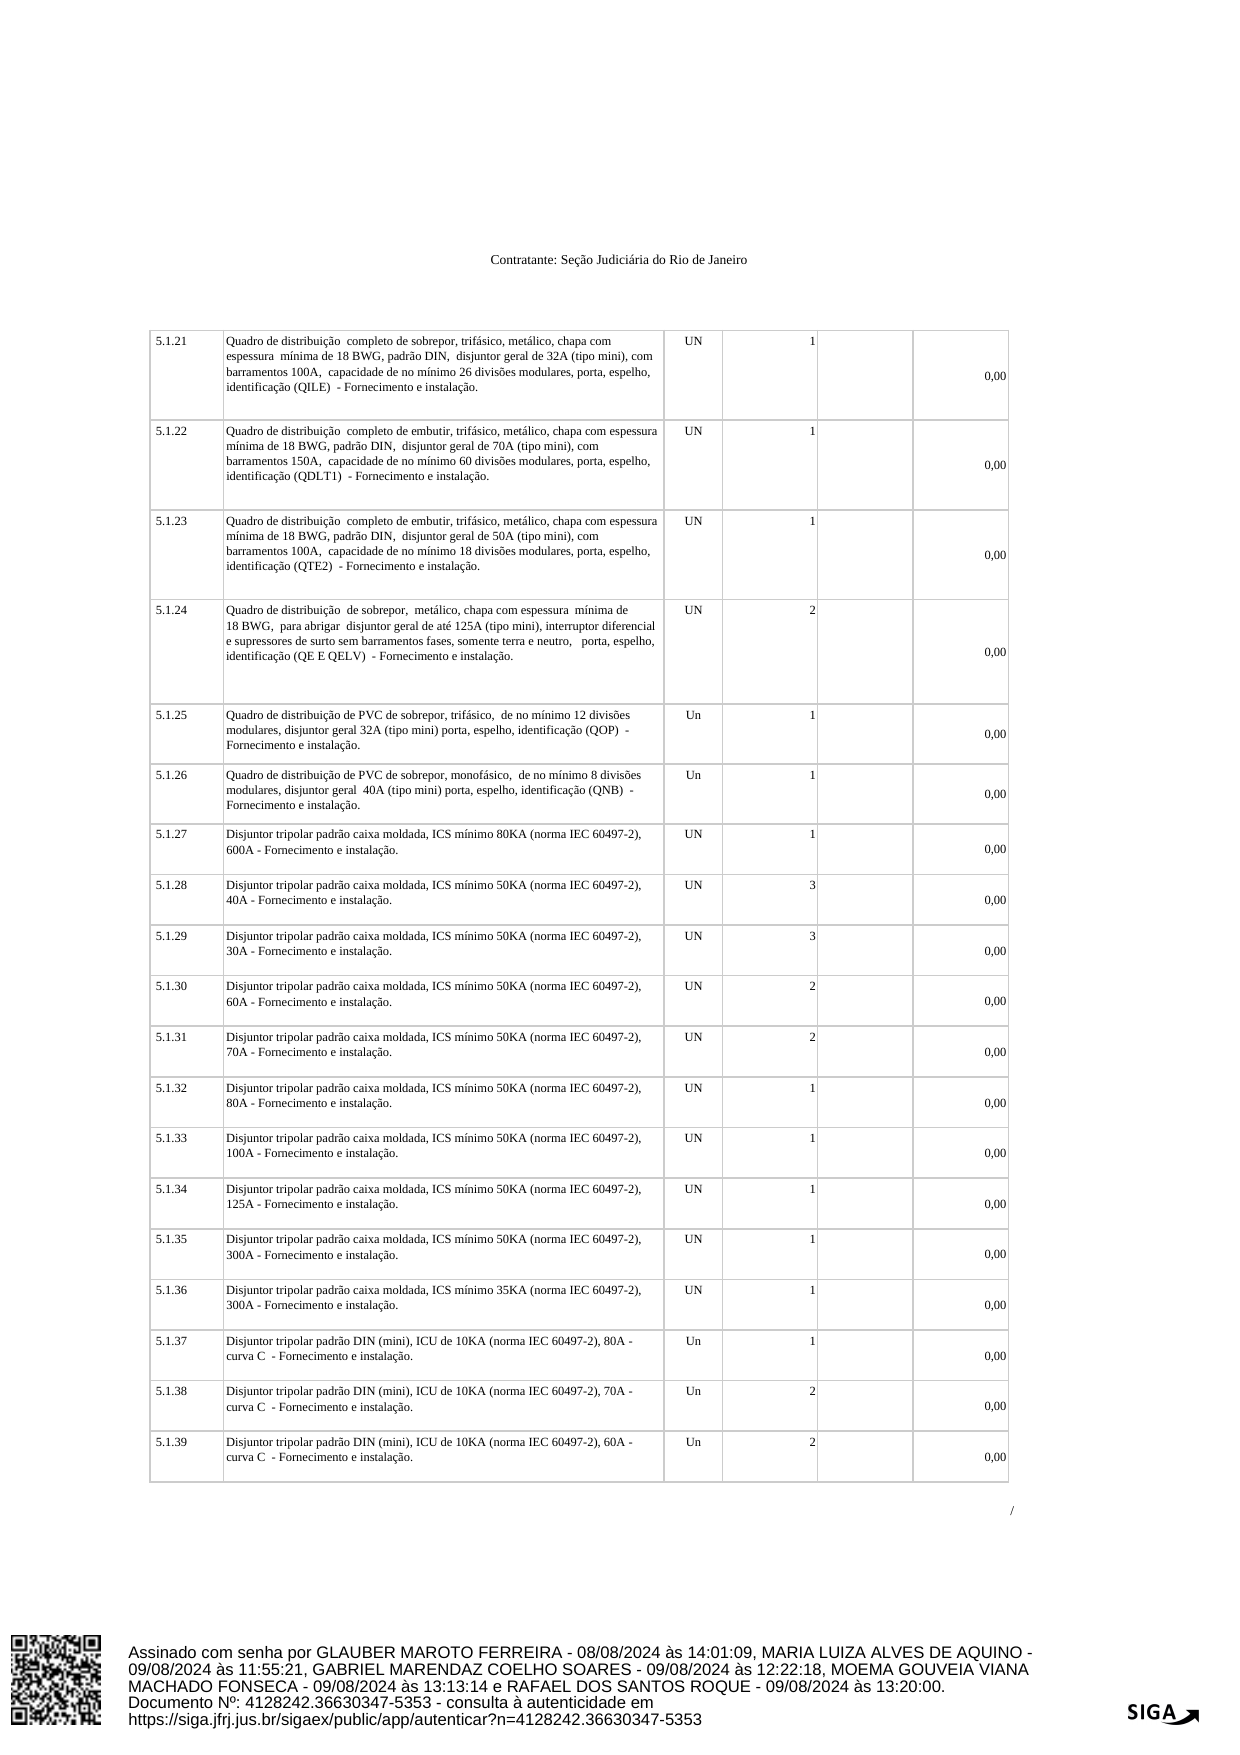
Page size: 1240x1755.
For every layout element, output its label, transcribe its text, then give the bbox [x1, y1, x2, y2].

table_cell [818, 600, 912, 703]
table_header 0,00 [914, 331, 1008, 419]
table_cell Disjuntor tripolar padrão caixa moldada, ICS mínimo 50KA (norma IEC 60497-2), 30A - Fornecimento e instalação. [224, 926, 663, 975]
table_cell 0,00 [914, 1381, 1008, 1430]
table_cell 0,00 [914, 1432, 1008, 1481]
table_cell Disjuntor tripolar padrão caixa moldada, ICS mínimo 50KA (norma IEC 60497-2), 40A - Fornecimento e instalação. [224, 875, 663, 924]
table_cell Un [665, 1432, 722, 1481]
table_cell 5.1.25 [151, 705, 223, 763]
table_cell 5.1.35 [151, 1230, 223, 1278]
table_cell Quadro de distribuição completo de embutir, trifásico, metálico, chapa com espessura mínima de 18 BWG, padrão DIN, disjuntor geral de 70A (tipo mini), com barramentos 150A, capacidade de no mínimo 60 divisões modulares, porta, espelho, identificação (QDLT1) - Fornecimento e instalação. [224, 421, 663, 509]
table_cell Un [665, 705, 722, 763]
table_cell 5.1.30 [151, 976, 223, 1025]
table_cell 2 [723, 600, 817, 703]
table_cell 1 [723, 1179, 817, 1228]
table_cell 1 [723, 1331, 817, 1380]
table_cell 1 [723, 765, 817, 823]
table_cell [818, 1331, 912, 1380]
table_cell UN [665, 875, 722, 924]
table_cell 5.1.29 [151, 926, 223, 975]
table_cell [818, 825, 912, 873]
table_cell [818, 976, 912, 1025]
table_cell Disjuntor tripolar padrão caixa moldada, ICS mínimo 80KA (norma IEC 60497-2), 600A - Fornecimento e instalação. [224, 825, 663, 873]
table_cell UN [665, 926, 722, 975]
table_header Quadro de distribuição completo de sobrepor, trifásico, metálico, chapa com espessura mínima de 18 BWG, padrão DIN, disjuntor geral de 32A (tipo mini), com barramentos 100A, capacidade de no mínimo 26 divisões modulares, porta, espelho, identificação (QILE) - Fornecimento e instalação. [224, 331, 663, 419]
table_cell Quadro de distribuição de PVC de sobrepor, monofásico, de no mínimo 8 divisões modulares, disjuntor geral 40A (tipo mini) porta, espelho, identificação (QNB) - Fornecimento e instalação. [224, 765, 663, 823]
table_cell [818, 875, 912, 924]
table_cell [818, 1078, 912, 1127]
table_cell Quadro de distribuição de sobrepor, metálico, chapa com espessura mínima de 18 BWG, para abrigar disjuntor geral de até 125A (tipo mini), interruptor diferencial e supressores de surto sem barramentos fases, somente terra e neutro, porta, espelho, identificação (QE E QELV) - Fornecimento e instalação. [224, 600, 663, 703]
table_cell Un [665, 765, 722, 823]
table_cell 0,00 [914, 511, 1008, 599]
table_cell Disjuntor tripolar padrão DIN (mini), ICU de 10KA (norma IEC 60497-2), 60A - curva C - Fornecimento e instalação. [224, 1432, 663, 1481]
table_cell 5.1.31 [151, 1027, 223, 1076]
table_cell Disjuntor tripolar padrão caixa moldada, ICS mínimo 50KA (norma IEC 60497-2), 100A - Fornecimento e instalação. [224, 1128, 663, 1177]
table_cell 2 [723, 1027, 817, 1076]
table_cell [818, 1128, 912, 1177]
table_cell UN [665, 976, 722, 1025]
table_cell 0,00 [914, 1331, 1008, 1380]
table_cell Disjuntor tripolar padrão DIN (mini), ICU de 10KA (norma IEC 60497-2), 70A - curva C - Fornecimento e instalação. [224, 1381, 663, 1430]
table_cell UN [665, 1179, 722, 1228]
table_cell UN [665, 421, 722, 509]
table_cell 1 [723, 1128, 817, 1177]
table_cell 5.1.38 [151, 1381, 223, 1430]
table_cell 5.1.27 [151, 825, 223, 873]
table_cell [818, 926, 912, 975]
table_cell UN [665, 1280, 722, 1329]
table_cell UN [665, 1027, 722, 1076]
table_header 1 [723, 331, 817, 419]
table_cell [818, 1381, 912, 1430]
table_cell 0,00 [914, 926, 1008, 975]
table_cell Disjuntor tripolar padrão caixa moldada, ICS mínimo 35KA (norma IEC 60497-2), 300A - Fornecimento e instalação. [224, 1280, 663, 1329]
table_header UN [665, 331, 722, 419]
table_cell 5.1.24 [151, 600, 223, 703]
table_cell UN [665, 1078, 722, 1127]
table_cell 5.1.34 [151, 1179, 223, 1228]
table_cell 5.1.22 [151, 421, 223, 509]
table_cell 0,00 [914, 1027, 1008, 1076]
table_cell 1 [723, 825, 817, 873]
table_cell 0,00 [914, 705, 1008, 763]
table_cell 1 [723, 421, 817, 509]
table_cell [818, 705, 912, 763]
table_cell Quadro de distribuição de PVC de sobrepor, trifásico, de no mínimo 12 divisões modulares, disjuntor geral 32A (tipo mini) porta, espelho, identificação (QOP) - Fornecimento e instalação. [224, 705, 663, 763]
table_cell Disjuntor tripolar padrão caixa moldada, ICS mínimo 50KA (norma IEC 60497-2), 300A - Fornecimento e instalação. [224, 1230, 663, 1278]
table_cell [818, 765, 912, 823]
table_header [818, 331, 912, 419]
table_cell [818, 1230, 912, 1278]
table_cell Disjuntor tripolar padrão caixa moldada, ICS mínimo 50KA (norma IEC 60497-2), 125A - Fornecimento e instalação. [224, 1179, 663, 1228]
table_cell 0,00 [914, 1128, 1008, 1177]
table_cell 2 [723, 1381, 817, 1430]
table_cell UN [665, 1230, 722, 1278]
table_cell Disjuntor tripolar padrão caixa moldada, ICS mínimo 50KA (norma IEC 60497-2), 80A - Fornecimento e instalação. [224, 1078, 663, 1127]
table_cell 0,00 [914, 825, 1008, 873]
table_cell Disjuntor tripolar padrão DIN (mini), ICU de 10KA (norma IEC 60497-2), 80A - curva C - Fornecimento e instalação. [224, 1331, 663, 1380]
table_cell 0,00 [914, 976, 1008, 1025]
table_cell 3 [723, 875, 817, 924]
table_cell [818, 1432, 912, 1481]
table_cell [818, 1027, 912, 1076]
table_cell 1 [723, 1078, 817, 1127]
table_cell 0,00 [914, 1230, 1008, 1278]
table_cell 1 [723, 1280, 817, 1329]
table_cell 0,00 [914, 1179, 1008, 1228]
table_cell 5.1.23 [151, 511, 223, 599]
table_cell [818, 421, 912, 509]
table_cell 5.1.32 [151, 1078, 223, 1127]
table_cell Disjuntor tripolar padrão caixa moldada, ICS mínimo 50KA (norma IEC 60497-2), 60A - Fornecimento e instalação. [224, 976, 663, 1025]
table_cell 5.1.39 [151, 1432, 223, 1481]
table_cell 5.1.28 [151, 875, 223, 924]
table_cell Un [665, 1331, 722, 1380]
table_cell Un [665, 1381, 722, 1430]
table_cell 5.1.36 [151, 1280, 223, 1329]
table_cell 0,00 [914, 600, 1008, 703]
table_cell 0,00 [914, 875, 1008, 924]
table_cell 5.1.37 [151, 1331, 223, 1380]
table_cell 0,00 [914, 421, 1008, 509]
table_cell 0,00 [914, 1280, 1008, 1329]
table_cell UN [665, 600, 722, 703]
table_cell UN [665, 1128, 722, 1177]
table_cell 3 [723, 926, 817, 975]
table_cell UN [665, 825, 722, 873]
table_cell Disjuntor tripolar padrão caixa moldada, ICS mínimo 50KA (norma IEC 60497-2), 70A - Fornecimento e instalação. [224, 1027, 663, 1076]
table_cell 1 [723, 511, 817, 599]
table_cell 2 [723, 976, 817, 1025]
table_cell [818, 511, 912, 599]
table_cell 0,00 [914, 765, 1008, 823]
table_cell 1 [723, 1230, 817, 1278]
table_cell Quadro de distribuição completo de embutir, trifásico, metálico, chapa com espessura mínima de 18 BWG, padrão DIN, disjuntor geral de 50A (tipo mini), com barramentos 100A, capacidade de no mínimo 18 divisões modulares, porta, espelho, identificação (QTE2) - Fornecimento e instalação. [224, 511, 663, 599]
table_cell 0,00 [914, 1078, 1008, 1127]
table_cell 2 [723, 1432, 817, 1481]
table_header 5.1.21 [151, 331, 223, 419]
table_cell 5.1.33 [151, 1128, 223, 1177]
table_cell UN [665, 511, 722, 599]
table_cell 1 [723, 705, 817, 763]
table_cell [818, 1179, 912, 1228]
table_cell [818, 1280, 912, 1329]
table_cell 5.1.26 [151, 765, 223, 823]
